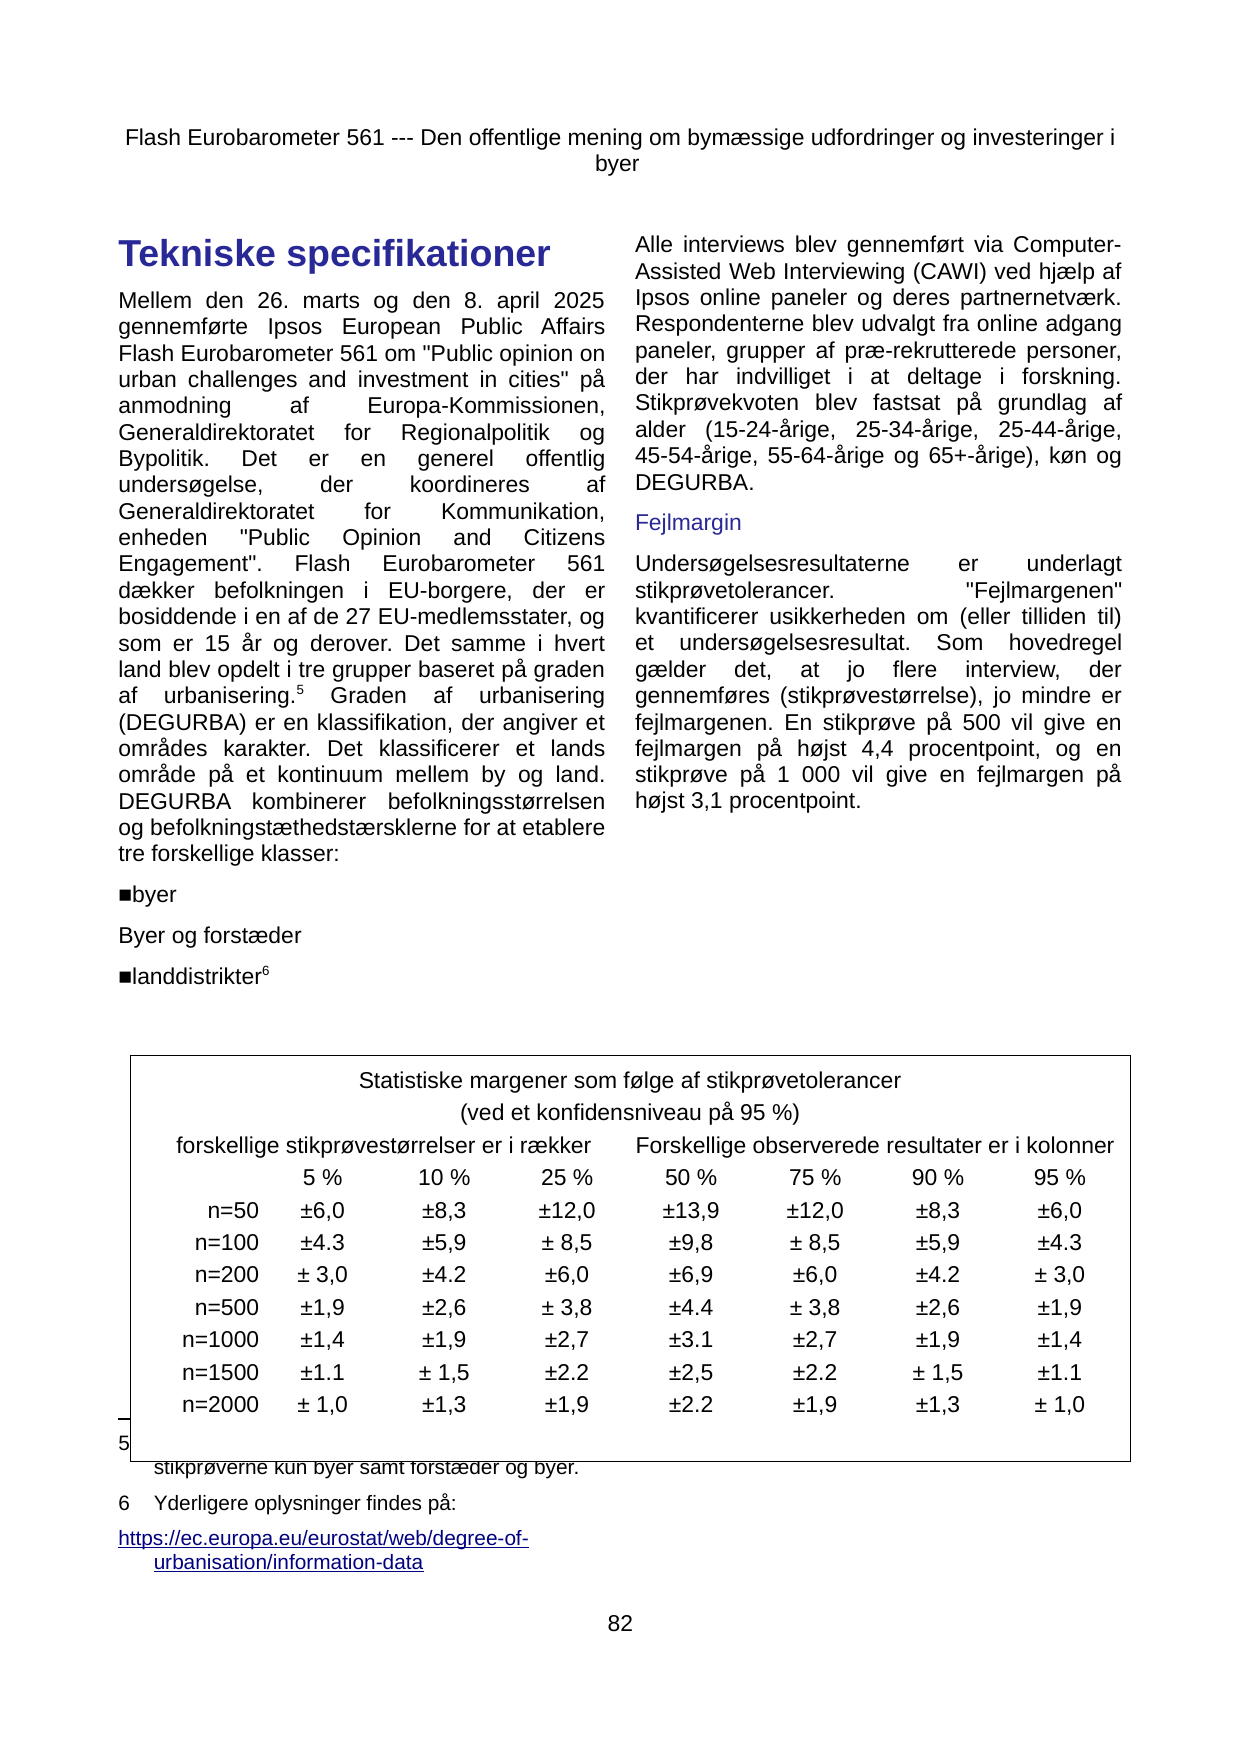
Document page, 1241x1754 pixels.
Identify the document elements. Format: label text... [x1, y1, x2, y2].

table_cell ±5,9 [383, 1226, 505, 1258]
table_cell ± 8,5 [753, 1226, 877, 1258]
table_cell ±12,0 [505, 1194, 629, 1226]
table_cell ±6,9 [629, 1258, 753, 1291]
table_cell ±1,4 [999, 1323, 1121, 1356]
table_cell ±8,3 [383, 1194, 505, 1226]
table_cell ±1,9 [753, 1388, 877, 1420]
table_cell ±13,9 [629, 1194, 753, 1226]
table_cell ±4.3 [262, 1226, 383, 1258]
table_cell ±3.1 [629, 1323, 753, 1356]
table_cell ±1,9 [383, 1323, 505, 1356]
table_cell ±1,9 [877, 1323, 998, 1356]
table_cell ± 1,0 [999, 1388, 1121, 1420]
table_cell n=100 [139, 1226, 262, 1258]
table_cell n=2000 [139, 1388, 262, 1420]
table_cell ±1,3 [383, 1388, 505, 1420]
table_cell n=500 [139, 1291, 262, 1323]
text [131, 1056, 1130, 1461]
text Yderligere oplysninger findes på: [118, 1490, 605, 1514]
text Mellem den 26. marts og den 8. april 2025 gennemførte Ipsos European Public Affairs Flash Eurobarometer 561 om "Public opinion on urban challenges and investment in cities" på anmodning af Europa-Kommissionen, Generaldirektoratet for Regionalpolitik og Bypolitik. Det er en generel offentlig undersøgelse, der koordineres af Generaldirektoratet for Kommunikation, enheden "Public Opinion and Citizens Engagement". Flash Eurobarometer 561 dækker befolkningen i EU-borgere, der er bosiddende i en af de 27 EU-medlemsstater, og som er 15 år og derover. Det samme i hvert land blev opdelt i tre grupper baseret på graden af urbanisering. Graden af urbanisering (DEGURBA) er en klassifikation, der angiver et områdes karakter. Det klassificerer et lands område på et kontinuum mellem by og land. DEGURBA kombinerer befolkningsstørrelsen og befolkningstæthedstærsklerne for at etablere tre forskellige klasser: [118, 287, 605, 867]
table_cell ±2.2 [753, 1356, 877, 1388]
table_cell ±1.1 [999, 1356, 1121, 1388]
table_cell 75 % [753, 1161, 877, 1193]
table_cell 5 % [262, 1161, 383, 1193]
table_cell ±2,5 [629, 1356, 753, 1388]
table_cell ±4.2 [383, 1258, 505, 1291]
table_cell n=200 [139, 1258, 262, 1291]
table_cell n=50 [139, 1194, 262, 1226]
table_cell ±1.1 [262, 1356, 383, 1388]
table_cell ±2.2 [505, 1356, 629, 1388]
text I Cypern, Luxembourg og Malta omfattede stikprøverne kun byer samt forstæder og byer. [118, 1431, 605, 1478]
text Undersøgelsesresultaterne er underlagt stikprøvetolerancer. "Fejlmargenen" kvantificerer usikkerheden om (eller tilliden til) et undersøgelsesresultat. Som hovedregel gælder det, at jo flere interview, der gennemføres (stikprøvestørrelse), jo mindre er fejlmargenen. En stikprøve på 500 vil give en fejlmargen på højst 4,4 procentpoint, og en stikprøve på 1 000 vil give en fejlmargen på højst 3,1 procentpoint. [635, 550, 1122, 814]
text ■landdistrikter [118, 963, 605, 989]
table_cell ±8,3 [877, 1194, 998, 1226]
table_cell ±6,0 [753, 1258, 877, 1291]
table_cell ±2,7 [505, 1323, 629, 1356]
table_cell ±1,9 [262, 1291, 383, 1323]
table_cell ±2.2 [629, 1388, 753, 1420]
table_cell ± 1,5 [877, 1356, 998, 1388]
table_cell ±4.2 [877, 1258, 998, 1291]
subtitle Tekniske specifikationer [118, 231, 605, 274]
table_cell ±1,3 [877, 1388, 998, 1420]
table_cell ±2,7 [753, 1323, 877, 1356]
table_cell ±2,6 [383, 1291, 505, 1323]
table_cell [139, 1161, 262, 1193]
table_cell ±4.4 [629, 1291, 753, 1323]
table_cell ±5,9 [877, 1226, 998, 1258]
table_cell 10 % [383, 1161, 505, 1193]
table_cell ±1,9 [505, 1388, 629, 1420]
table_cell n=1500 [139, 1356, 262, 1388]
table_cell 50 % [629, 1161, 753, 1193]
table_cell ± 8,5 [505, 1226, 629, 1258]
text Alle interviews blev gennemført via Computer-Assisted Web Interviewing (CAWI) ved hjælp af Ipsos online paneler og deres partnernetværk. Respondenterne blev udvalgt fra online adgang paneler, grupper af præ-rekrutterede personer, der har indvilliget i at deltage i forskning. Stikprøvekvoten blev fastsat på grundlag af alder (15-24-årige, 25-34-årige, 25-44-årige, 45-54-årige, 55-64-årige og 65+-årige), køn og DEGURBA. [635, 231, 1122, 495]
table_cell ±4.3 [999, 1226, 1121, 1258]
table_cell 25 % [505, 1161, 629, 1193]
table_cell ± 3,8 [753, 1291, 877, 1323]
table_cell ± 1,5 [383, 1356, 505, 1388]
table_header Statistiske margener som følge af stikprøvetolerancer [139, 1064, 1121, 1096]
table_cell n=1000 [139, 1323, 262, 1356]
table_cell forskellige stikprøvestørrelser er i rækker [139, 1129, 629, 1161]
table_cell ± 3,0 [262, 1258, 383, 1291]
table_cell ±6,0 [262, 1194, 383, 1226]
table_cell ± 3,8 [505, 1291, 629, 1323]
table_cell ±1,4 [262, 1323, 383, 1356]
table_cell ±1,9 [999, 1291, 1121, 1323]
table_cell Forskellige observerede resultater er i kolonner [629, 1129, 1121, 1161]
table_cell 90 % [877, 1161, 998, 1193]
text https://ec.europa.eu/eurostat/web/degree-of-urbanisation/information-data [118, 1526, 605, 1574]
table_cell (ved et konfidensniveau på 95 %) [139, 1096, 1121, 1129]
table_cell ± 3,0 [999, 1258, 1121, 1291]
table_cell ± 1,0 [262, 1388, 383, 1420]
table_cell 95 % [999, 1161, 1121, 1193]
table_cell ±12,0 [753, 1194, 877, 1226]
text ■byer [118, 881, 605, 908]
text Fejlmargin [635, 509, 1122, 536]
table_cell ±2,6 [877, 1291, 998, 1323]
table_cell ±9,8 [629, 1226, 753, 1258]
text Byer og forstæder [118, 922, 605, 948]
table_cell ±6,0 [505, 1258, 629, 1291]
table_cell ±6,0 [999, 1194, 1121, 1226]
